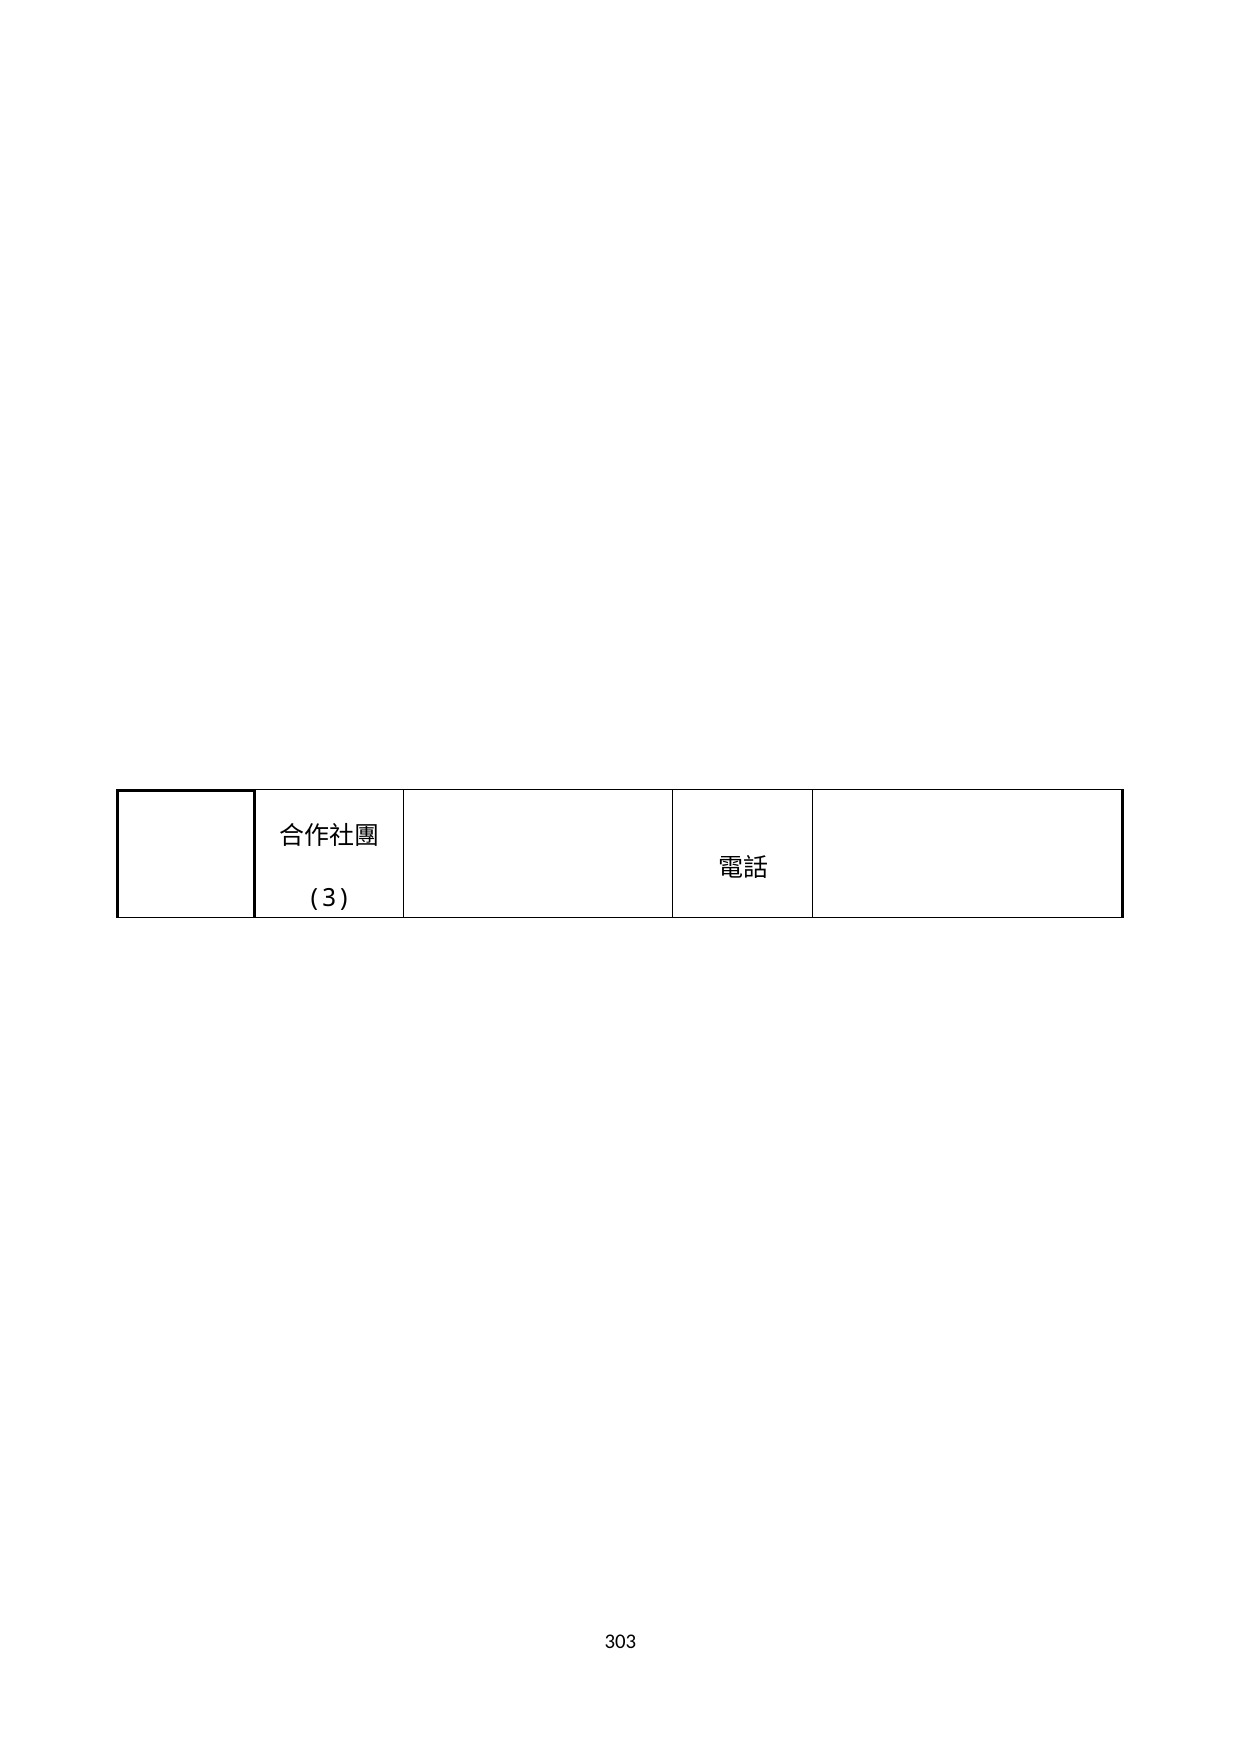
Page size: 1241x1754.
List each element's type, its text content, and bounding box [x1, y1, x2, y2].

table_cell 合作社團(3) [256, 790, 403, 917]
table_cell [813, 790, 1121, 917]
table_cell 電話 [673, 790, 812, 917]
table_header [119, 792, 253, 917]
table_cell [404, 790, 672, 917]
